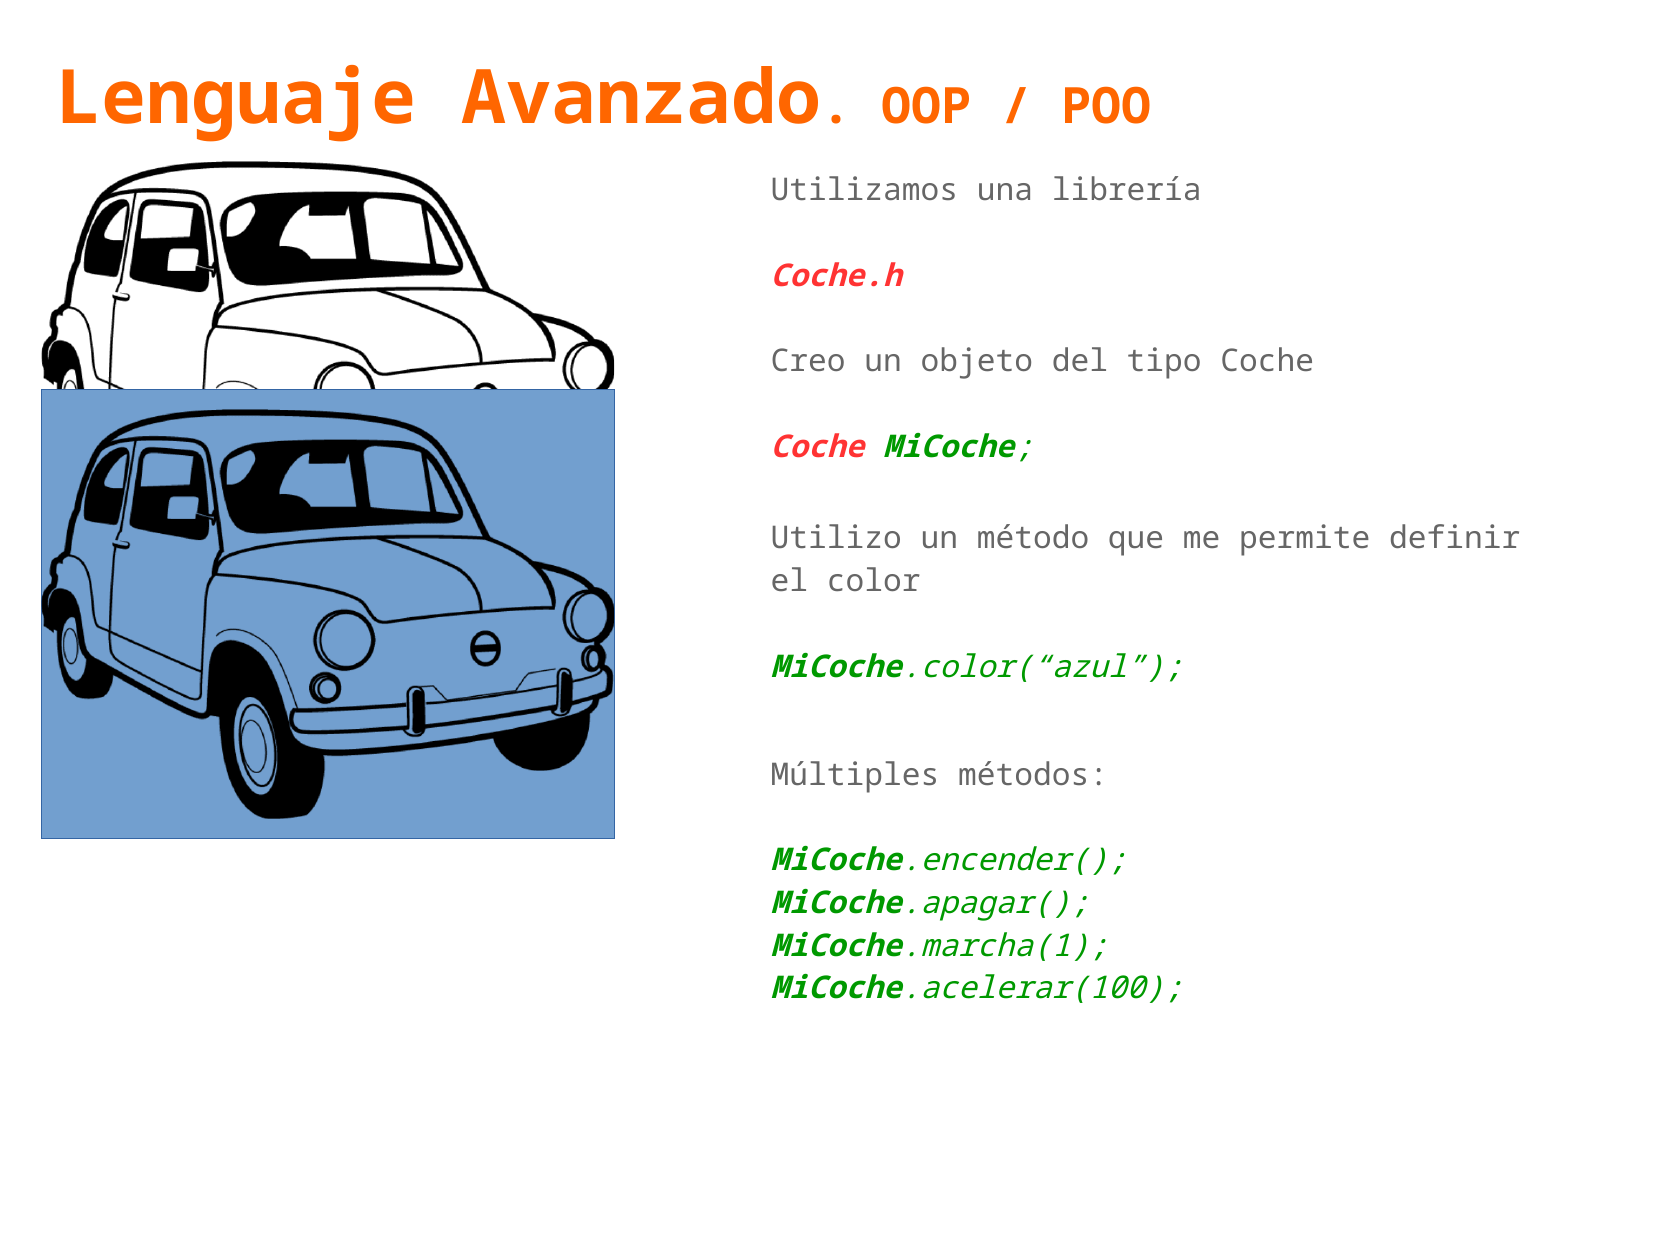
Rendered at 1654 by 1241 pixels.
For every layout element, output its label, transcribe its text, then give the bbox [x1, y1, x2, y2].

text_box Múltiples métodos: MiCoche.encender(); MiCoche.apagar(); MiCoche.marcha(1); MiCoche.acelerar(100); [755, 744, 1536, 982]
text_box Creo un objeto del tipo Coche Coche MiCoche; [755, 330, 1536, 456]
text_box Lenguaje Avanzado. OOP / POO [41, 35, 1642, 199]
text_box Utilizo un método que me permite definir el color MiCoche.color(“azul”); [755, 507, 1536, 670]
text_box Utilizamos una librería Coche.h [755, 159, 1536, 286]
picture [41, 141, 615, 839]
